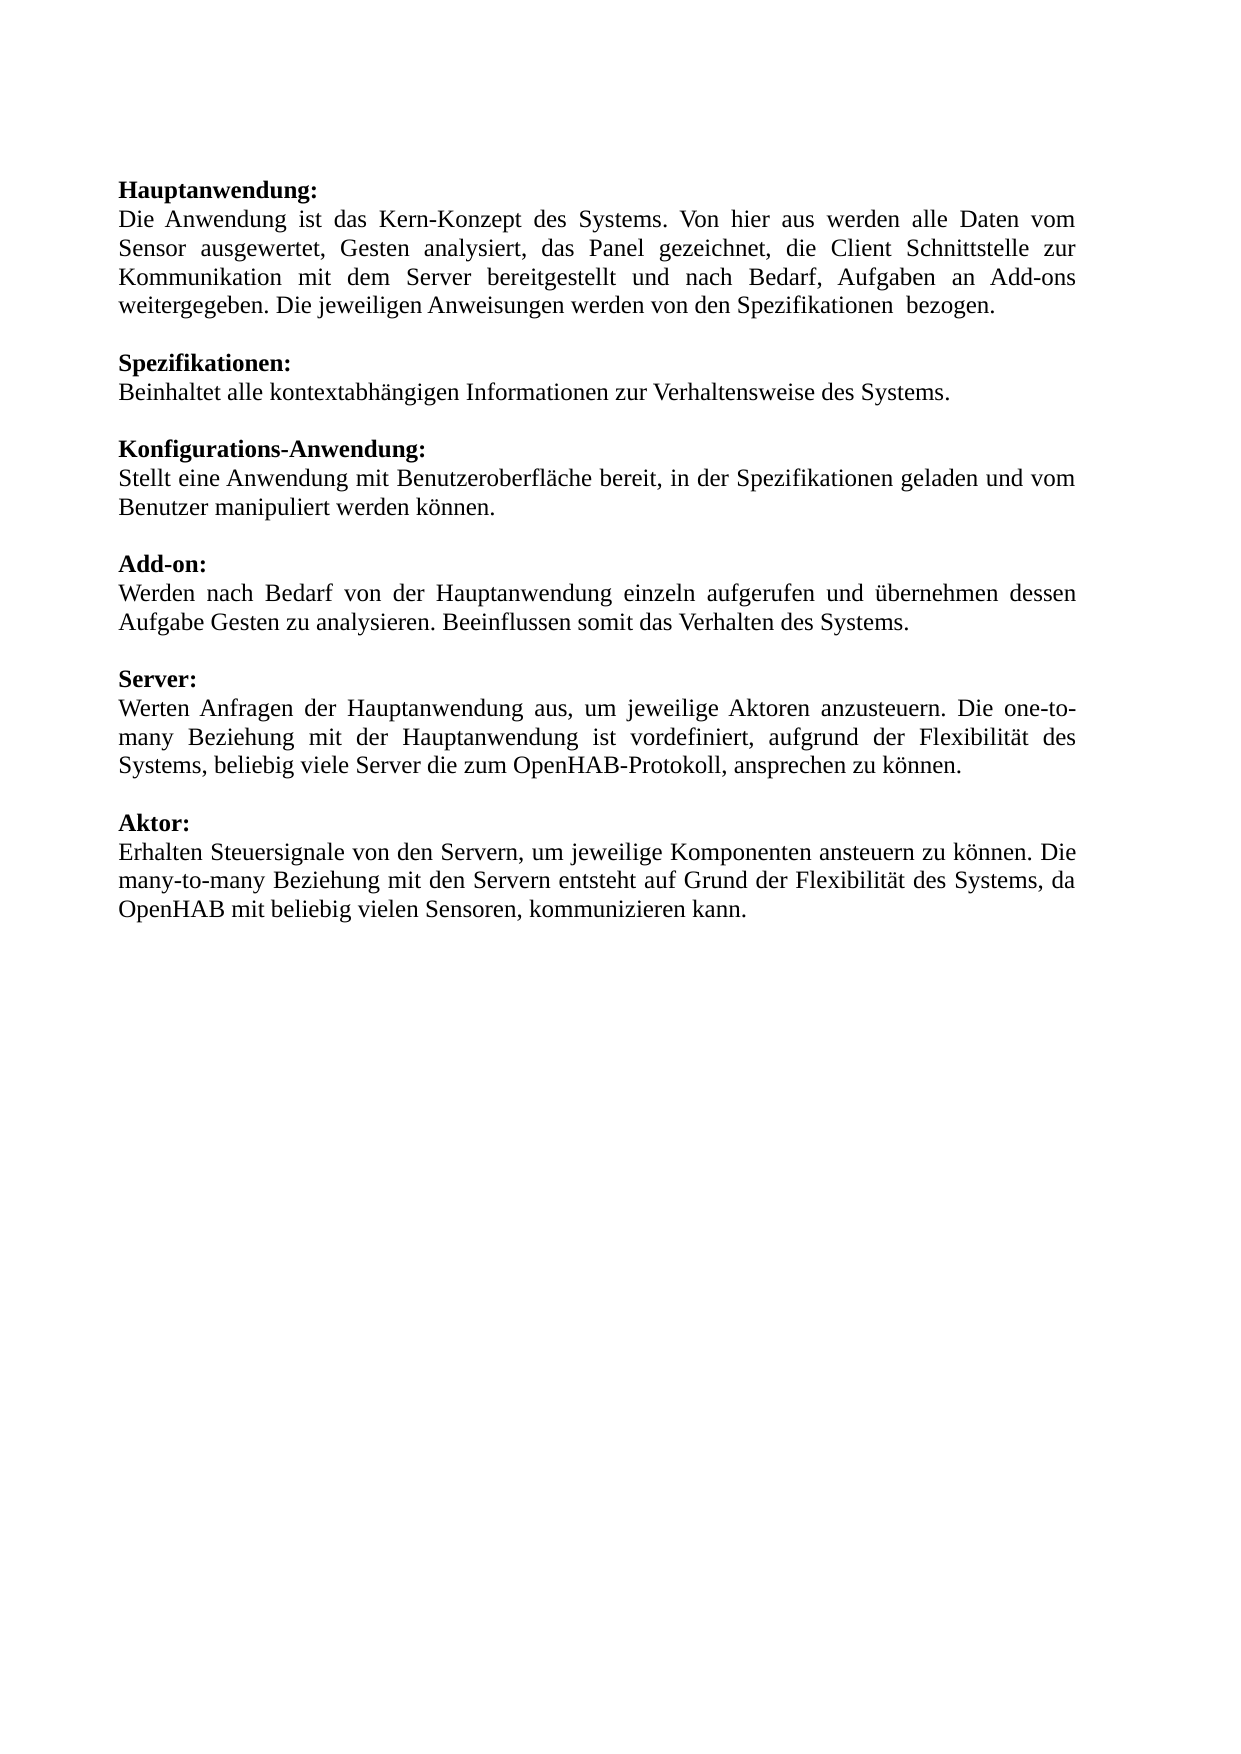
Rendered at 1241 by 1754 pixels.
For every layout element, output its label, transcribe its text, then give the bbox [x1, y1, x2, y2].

text Beinhaltet alle kontextabhängigen Informationen zur Verhaltensweise des Systems. [118, 377, 1077, 406]
text Aktor: [118, 808, 1077, 837]
text Add-on: [118, 549, 1077, 578]
text Spezifikationen: [118, 348, 1077, 377]
text Werten Anfragen der Hauptanwendung aus, um jeweilige Aktoren anzusteuern. Die one-to-many Beziehung mit der Hauptanwendung ist vordefiniert, aufgrund der Flexibilität des Systems, beliebig viele Server die zum OpenHAB-Protokoll, ansprechen zu können. [118, 693, 1077, 779]
text Stellt eine Anwendung mit Benutzeroberfläche bereit, in der Spezifikationen geladen und vom Benutzer manipuliert werden können. [118, 463, 1077, 521]
text Erhalten Steuersignale von den Servern, um jeweilige Komponenten ansteuern zu können. Die many-to-many Beziehung mit den Servern entsteht auf Grund der Flexibilität des Systems, da OpenHAB mit beliebig vielen Sensoren, kommunizieren kann. [118, 837, 1077, 923]
text Konfigurations-Anwendung: [118, 434, 1077, 463]
text Hauptanwendung: [118, 176, 1077, 204]
text Werden nach Bedarf von der Hauptanwendung einzeln aufgerufen und übernehmen dessen Aufgabe Gesten zu analysieren. Beeinflussen somit das Verhalten des Systems. [118, 578, 1077, 636]
text Server: [118, 664, 1077, 693]
text Die Anwendung ist das Kern-Konzept des Systems. Von hier aus werden alle Daten vom Sensor ausgewertet, Gesten analysiert, das Panel gezeichnet, die Client Schnittstelle zur Kommunikation mit dem Server bereitgestellt und nach Bedarf, Aufgaben an Add-ons weitergegeben. Die jeweiligen Anweisungen werden von den Spezifikationen bezogen. [118, 204, 1077, 319]
